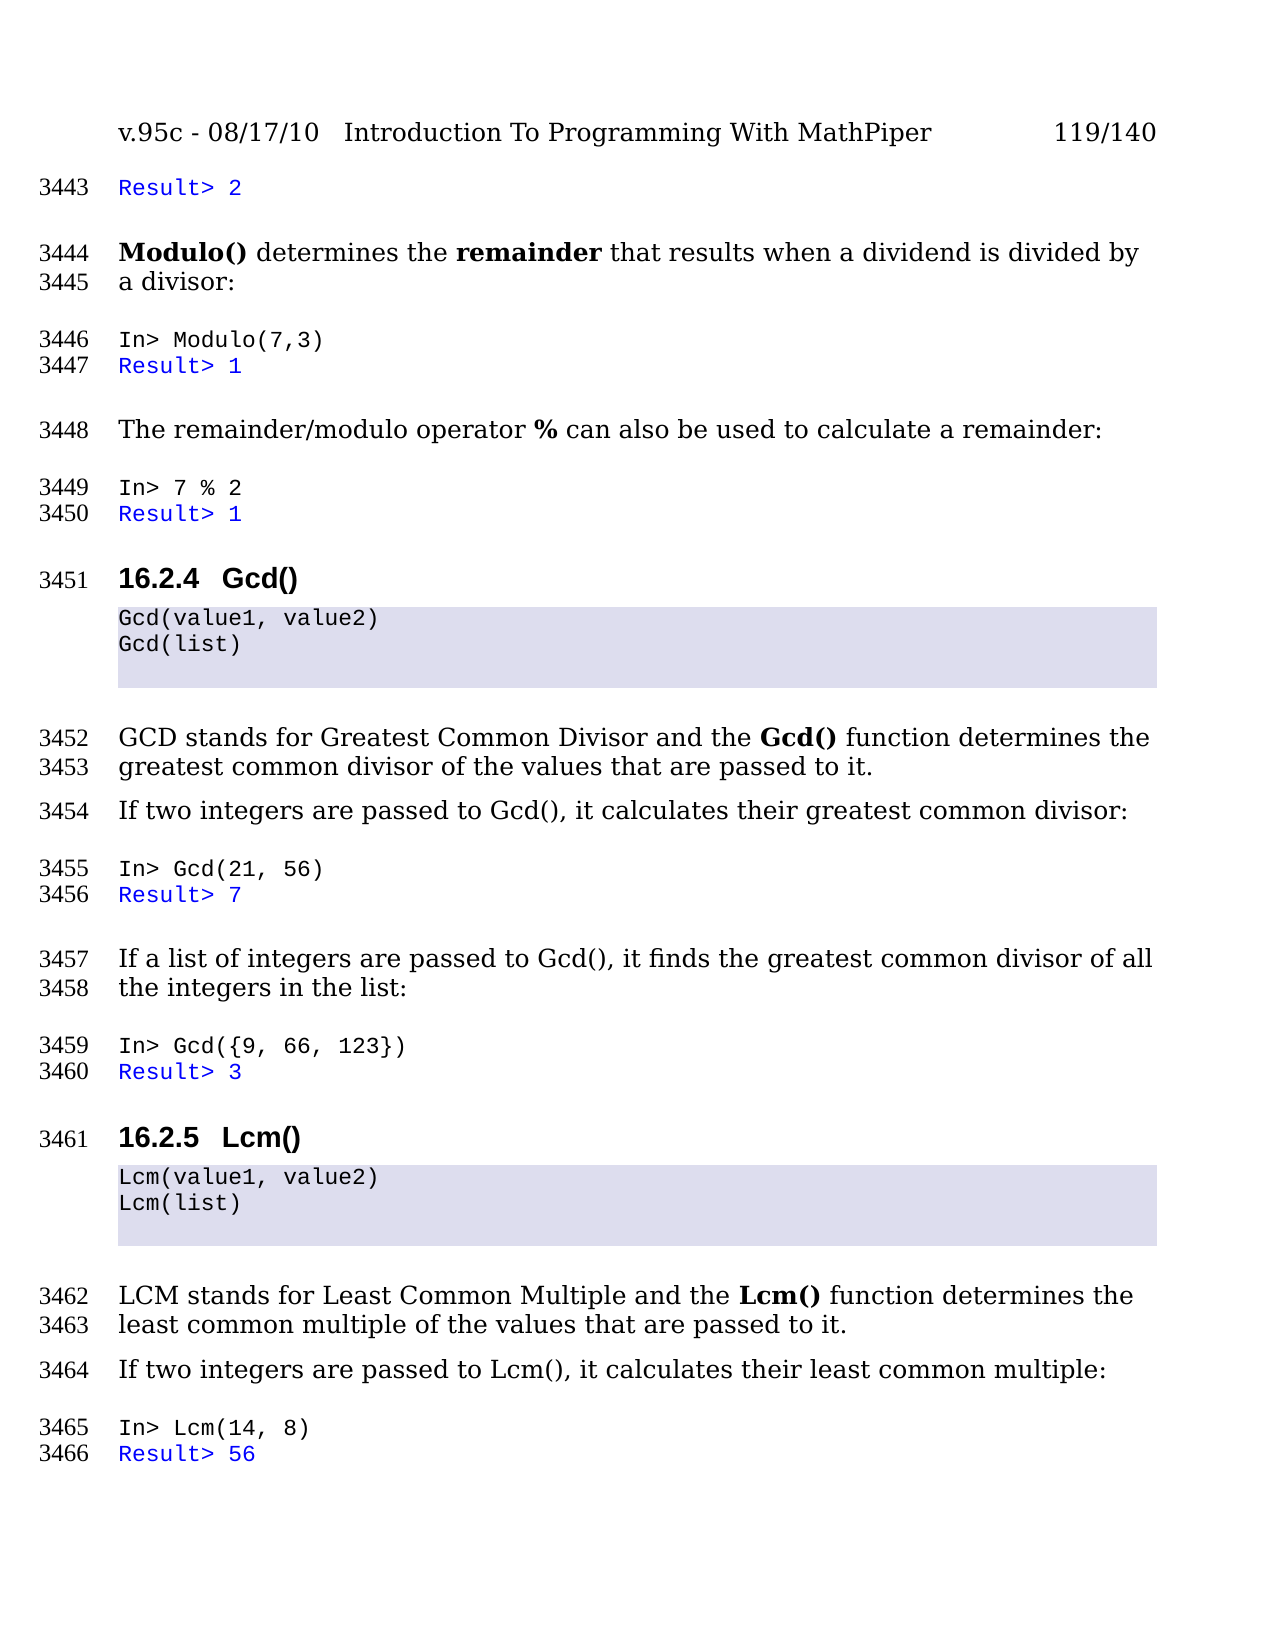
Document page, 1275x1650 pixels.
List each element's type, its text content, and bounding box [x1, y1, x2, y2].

text LCM stands for Least Common Multiple and the Lcm() function determines the least common multiple of the values that are passed to it. [118, 1281, 1157, 1340]
table_header Lcm(value1, value2) Lcm(list) [118, 1165, 1157, 1246]
subtitle Lcm() [118, 1119, 1157, 1153]
table_header Gcd(value1, value2) Gcd(list) [118, 607, 1157, 688]
text In> 7 % 2 [118, 476, 1157, 502]
text In> Gcd({9, 66, 123}) [118, 1035, 1157, 1061]
text Result> 3 [118, 1061, 1157, 1087]
text In> Gcd(21, 56) [118, 858, 1157, 883]
text If two integers are passed to Lcm(), it calculates their least common multiple: [118, 1355, 1157, 1384]
text GCD stands for Greatest Common Divisor and the Gcd() function determines the greatest common divisor of the values that are passed to it. [118, 723, 1157, 781]
text Result> 1 [118, 354, 1157, 380]
text Modulo() determines the remainder that results when a dividend is divided by a divisor: [118, 238, 1157, 296]
text The remainder/modulo operator % can also be used to calculate a remainder: [118, 415, 1157, 444]
text Result> 56 [118, 1442, 1157, 1468]
text If two integers are passed to Gcd(), it calculates their greatest common divisor: [118, 796, 1157, 826]
subtitle Gcd() [118, 561, 1157, 595]
text In> Modulo(7,3) [118, 328, 1157, 354]
text Result> 1 [118, 502, 1157, 528]
text In> Lcm(14, 8) [118, 1416, 1157, 1442]
text If a list of integers are passed to Gcd(), it finds the greatest common divisor of all the integers in the list: [118, 944, 1157, 1003]
text Result> 2 [118, 177, 1157, 203]
text Result> 7 [118, 883, 1157, 909]
